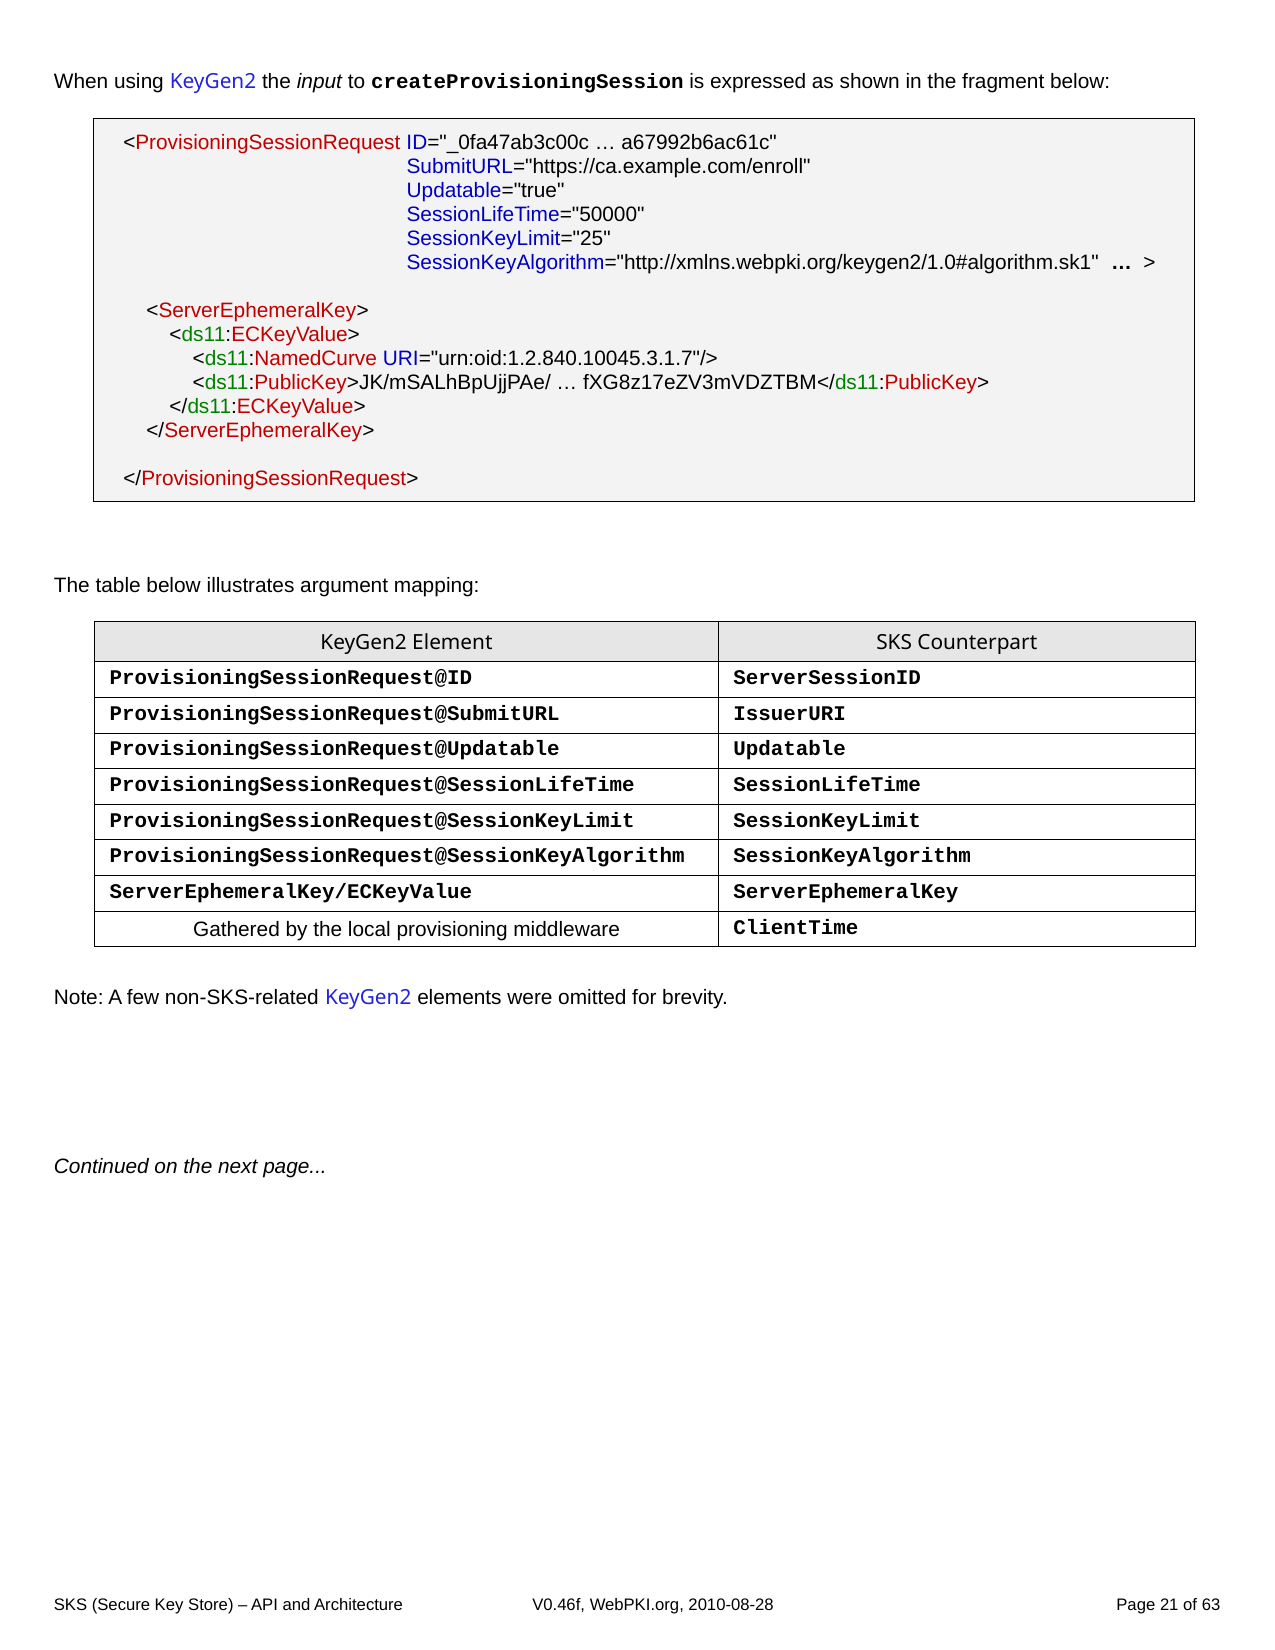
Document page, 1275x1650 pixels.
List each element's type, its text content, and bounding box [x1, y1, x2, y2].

table_cell ServerEphemeralKey/ECKeyValue [95, 876, 718, 911]
table_cell Updatable [719, 734, 1195, 768]
text Continued on the next page... [54, 1154, 1221, 1178]
text The table below illustrates argument mapping: [54, 573, 1221, 621]
table_cell ServerSessionID [719, 662, 1195, 697]
table_cell ClientTime [719, 912, 1195, 946]
table_cell ProvisioningSessionRequest@SessionKeyLimit [95, 805, 718, 839]
table_cell SessionLifeTime [719, 769, 1195, 804]
table_cell Gathered by the local provisioning middleware [95, 912, 718, 946]
table_cell ProvisioningSessionRequest@SessionLifeTime [95, 769, 718, 804]
table_header <ProvisioningSessionRequest ID="_0fa47ab3c00c … a67992b6ac61c" SubmitURL="https://ca.example.com/enroll" Updatable="true" SessionLifeTime="50000" SessionKeyLimit="25" SessionKeyAlgorithm="http://xmlns.webpki.org/keygen2/1.0#algorithm.sk1" … > <ServerEphemeralKey> <ds11:ECKeyValue> <ds11:NamedCurve URI="urn:oid:1.2.840.10045.3.1.7"/> <ds11:PublicKey>JK/mSALhBpUjjPAe/ … fXG8z17eZV3mVDZTBM</ds11:PublicKey> </ds11:ECKeyValue> </ServerEphemeralKey> </ProvisioningSessionRequest> [94, 119, 1194, 501]
text When using KeyGen2 the input to createProvisioningSession is expressed as shown in the fragment below: [54, 66, 1221, 118]
table_cell SessionKeyAlgorithm [719, 840, 1195, 875]
table_cell IssuerURI [719, 698, 1195, 732]
text Note: A few non-SKS-related KeyGen2 elements were omitted for brevity. [54, 982, 1221, 1011]
table_header SKS Counterpart [719, 622, 1195, 661]
table_cell ProvisioningSessionRequest@SubmitURL [95, 698, 718, 732]
table_header KeyGen2 Element [95, 622, 718, 661]
table_cell ServerEphemeralKey [719, 876, 1195, 911]
table_cell ProvisioningSessionRequest@SessionKeyAlgorithm [95, 840, 718, 875]
table_cell SessionKeyLimit [719, 805, 1195, 839]
table_cell ProvisioningSessionRequest@Updatable [95, 734, 718, 768]
table_cell ProvisioningSessionRequest@ID [95, 662, 718, 697]
